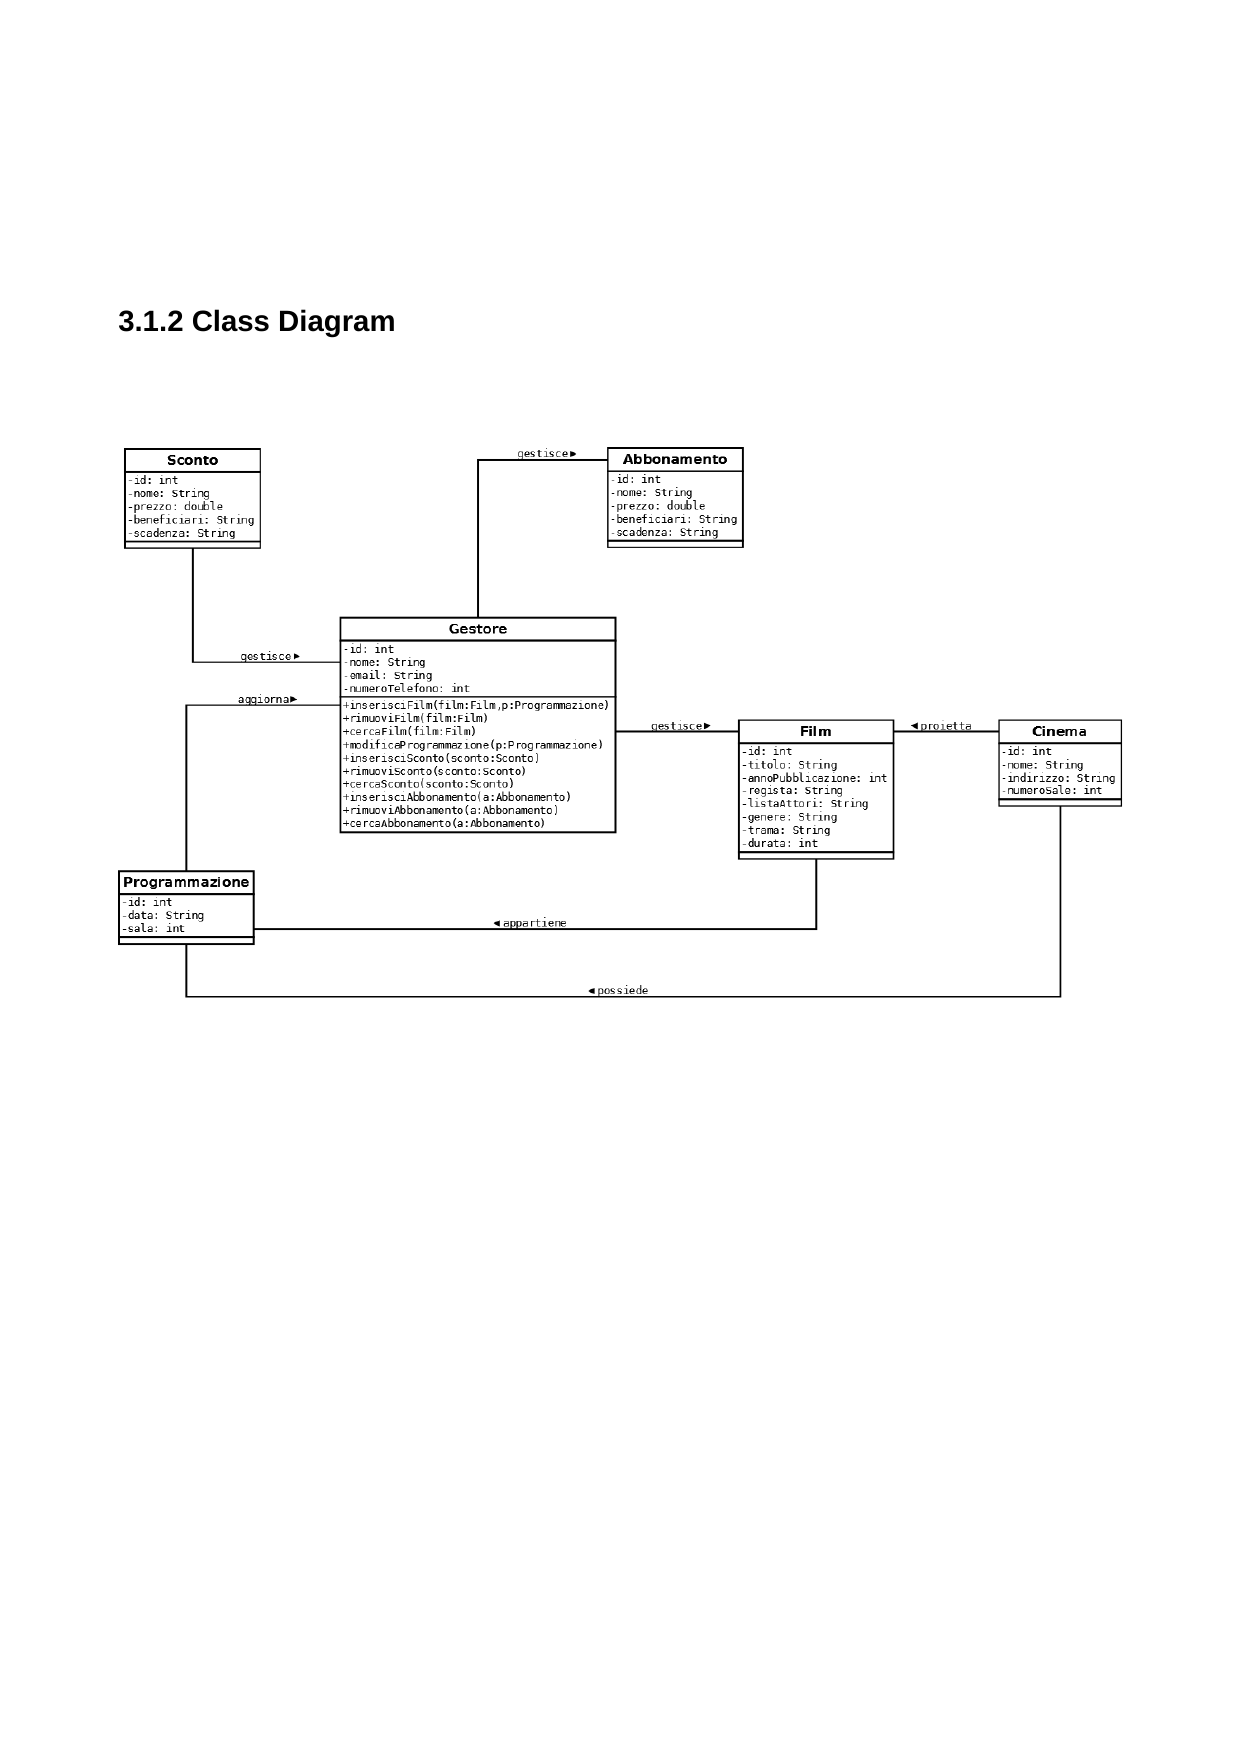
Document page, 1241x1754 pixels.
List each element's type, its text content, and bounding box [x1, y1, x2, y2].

subtitle 3.1.2 Class Diagram [118, 303, 1122, 337]
picture [118, 447, 1123, 998]
